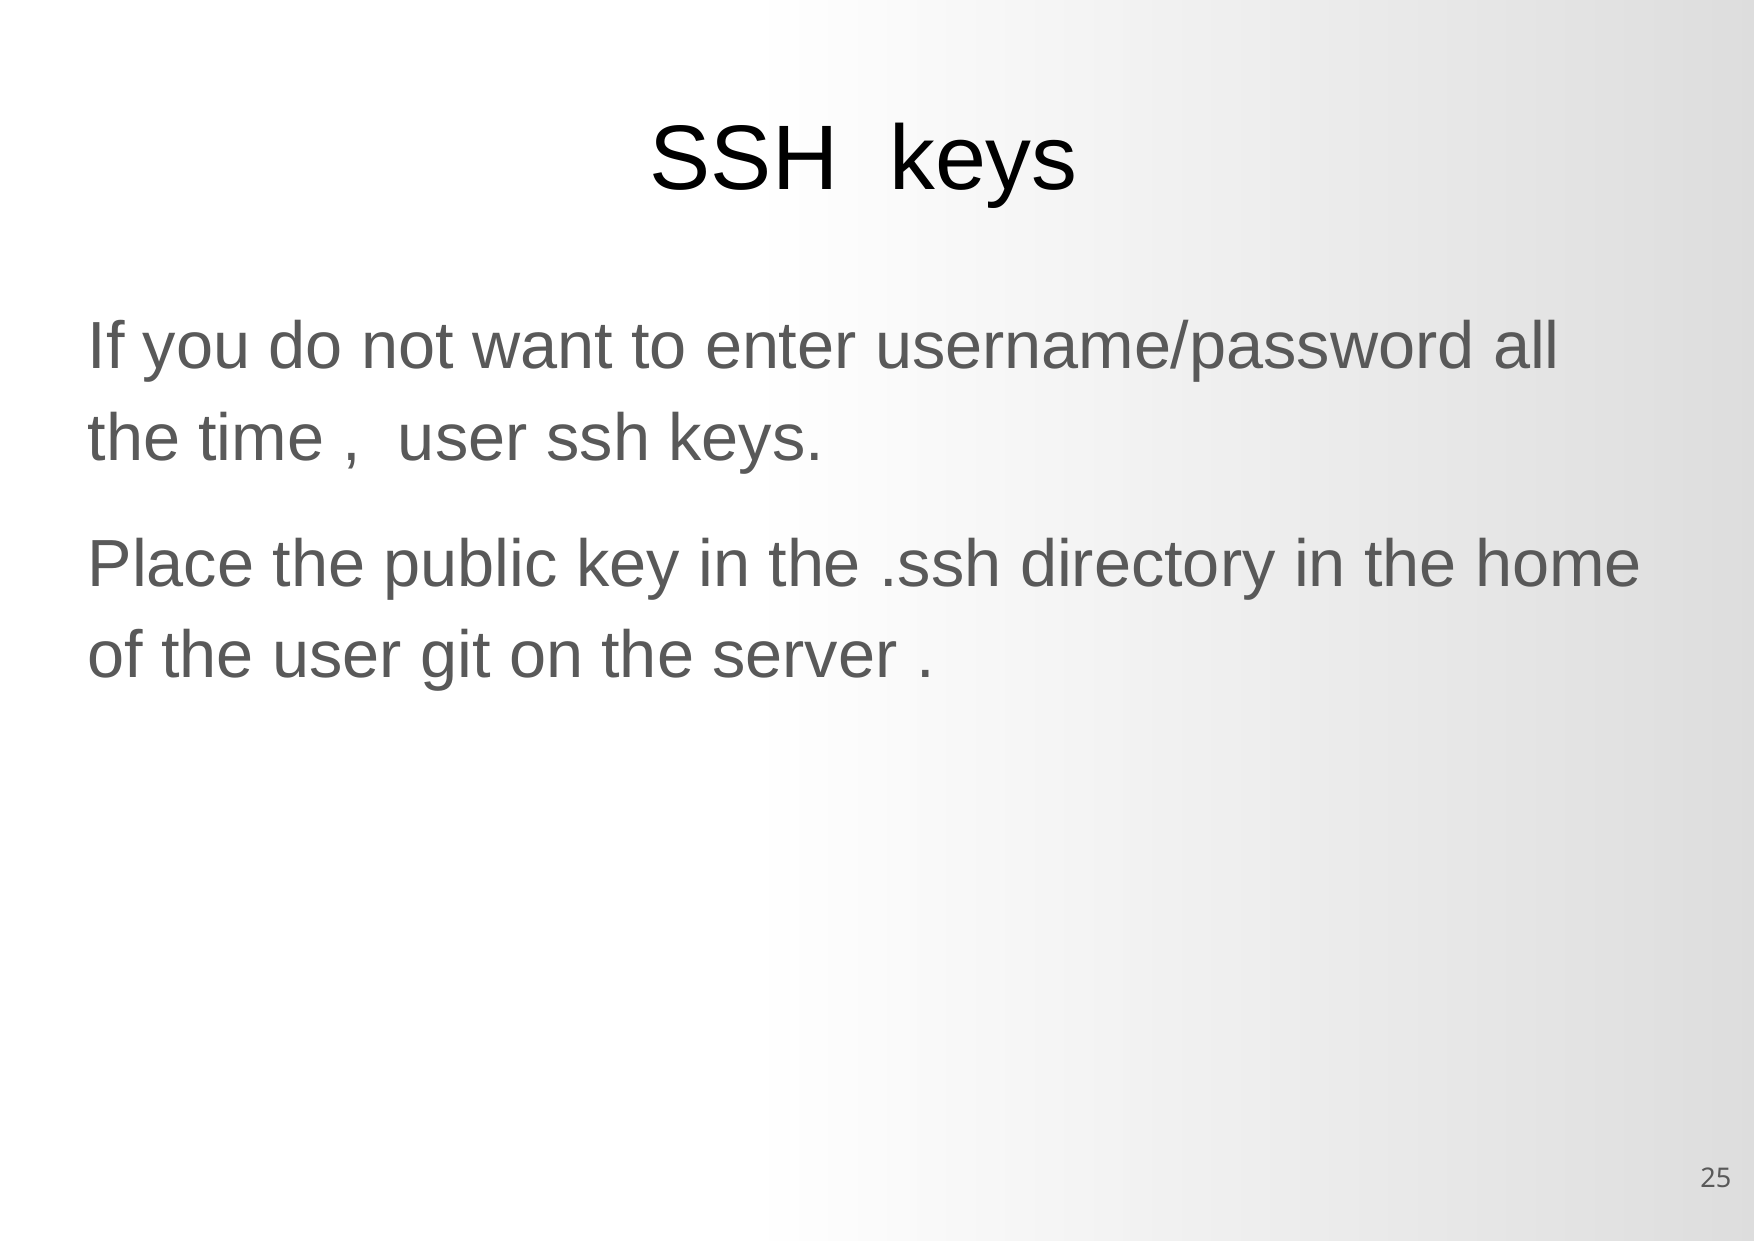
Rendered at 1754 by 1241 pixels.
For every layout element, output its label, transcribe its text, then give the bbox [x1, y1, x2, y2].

slide_number [1641, 1145, 1747, 1241]
list If you do not want to enter username/password all the time , user ssh keys. Place the public key in the .ssh directory in the home of the user git on the server . [87, 290, 1667, 1010]
title SSH keys [87, 49, 1667, 257]
